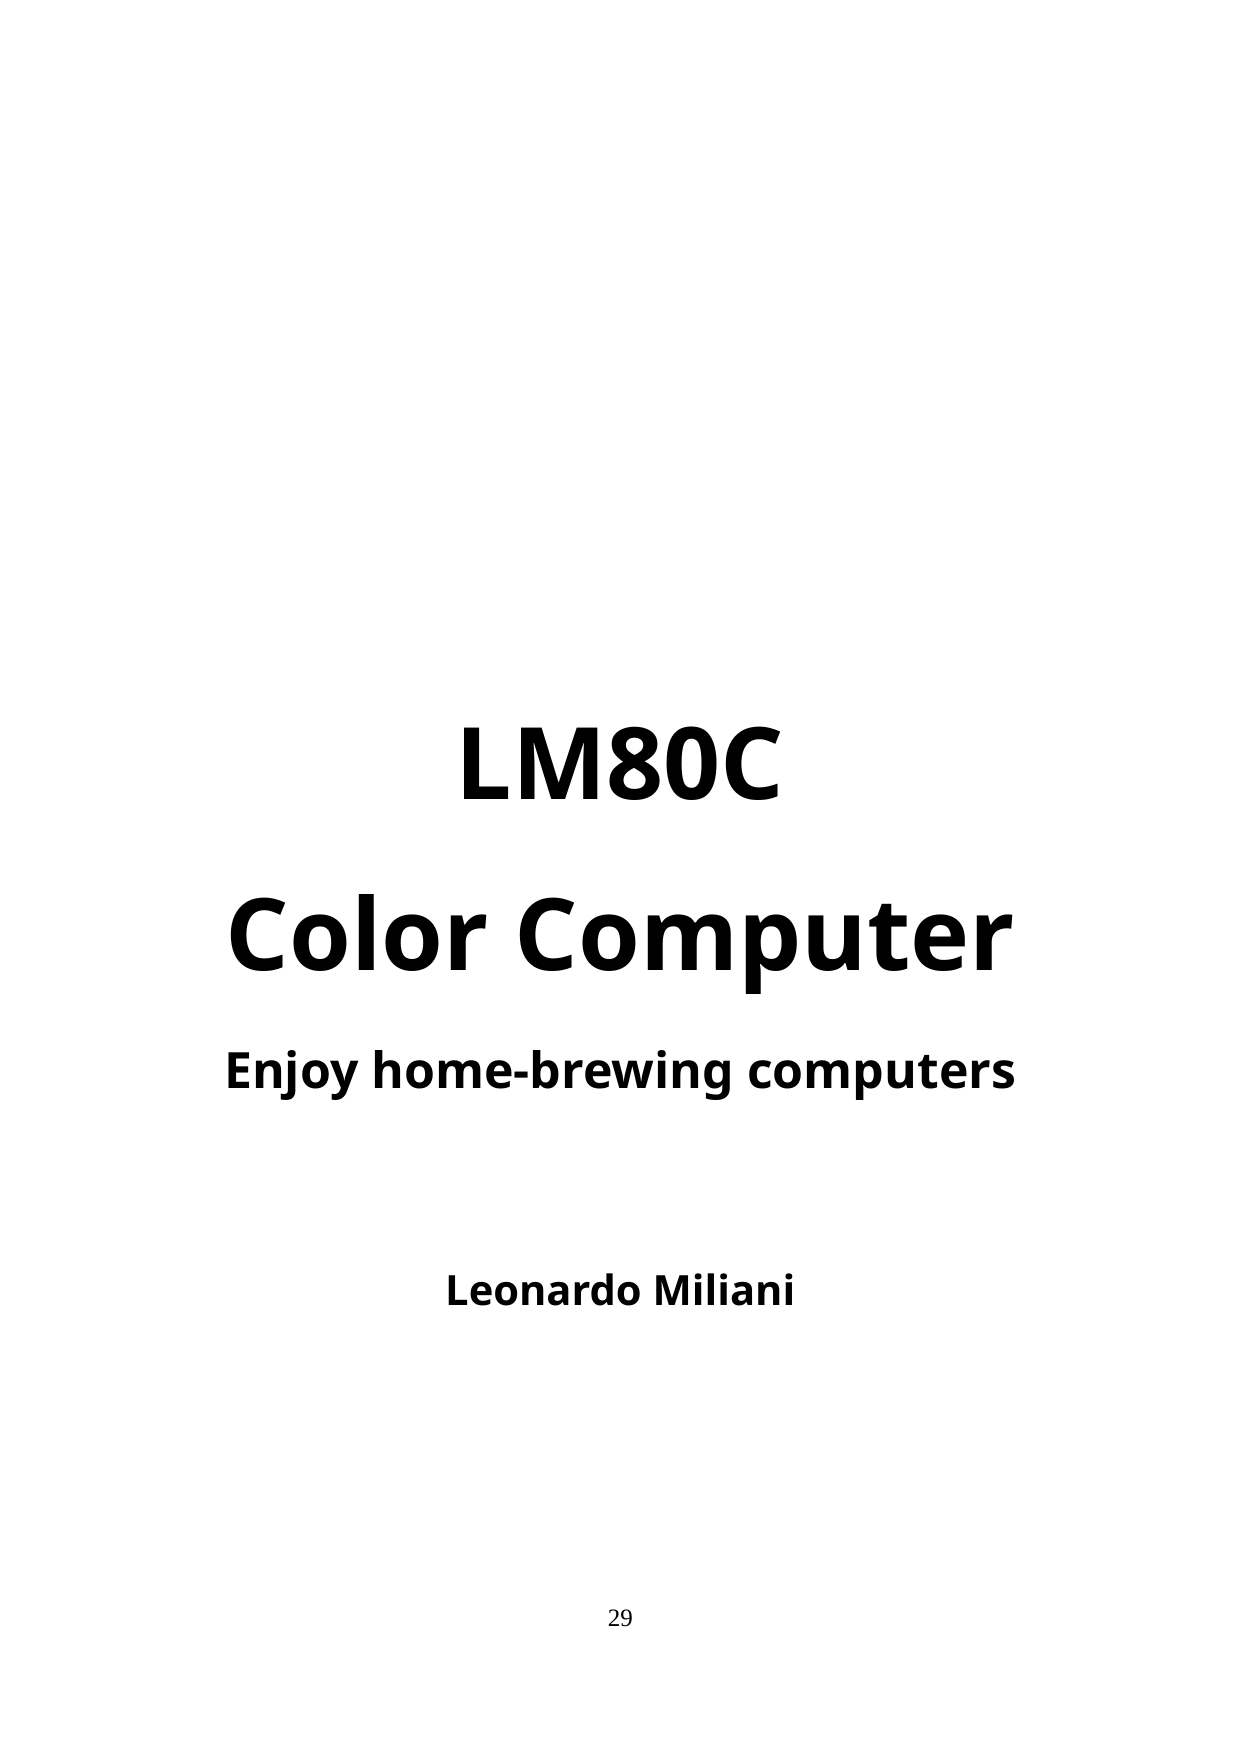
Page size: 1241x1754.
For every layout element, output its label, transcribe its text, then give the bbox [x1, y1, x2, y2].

text LM80C [121, 692, 1119, 828]
text Enjoy home-brewing computers [121, 1035, 1119, 1103]
text Leonardo Miliani [121, 1261, 1119, 1318]
text Color Computer [121, 863, 1119, 1000]
